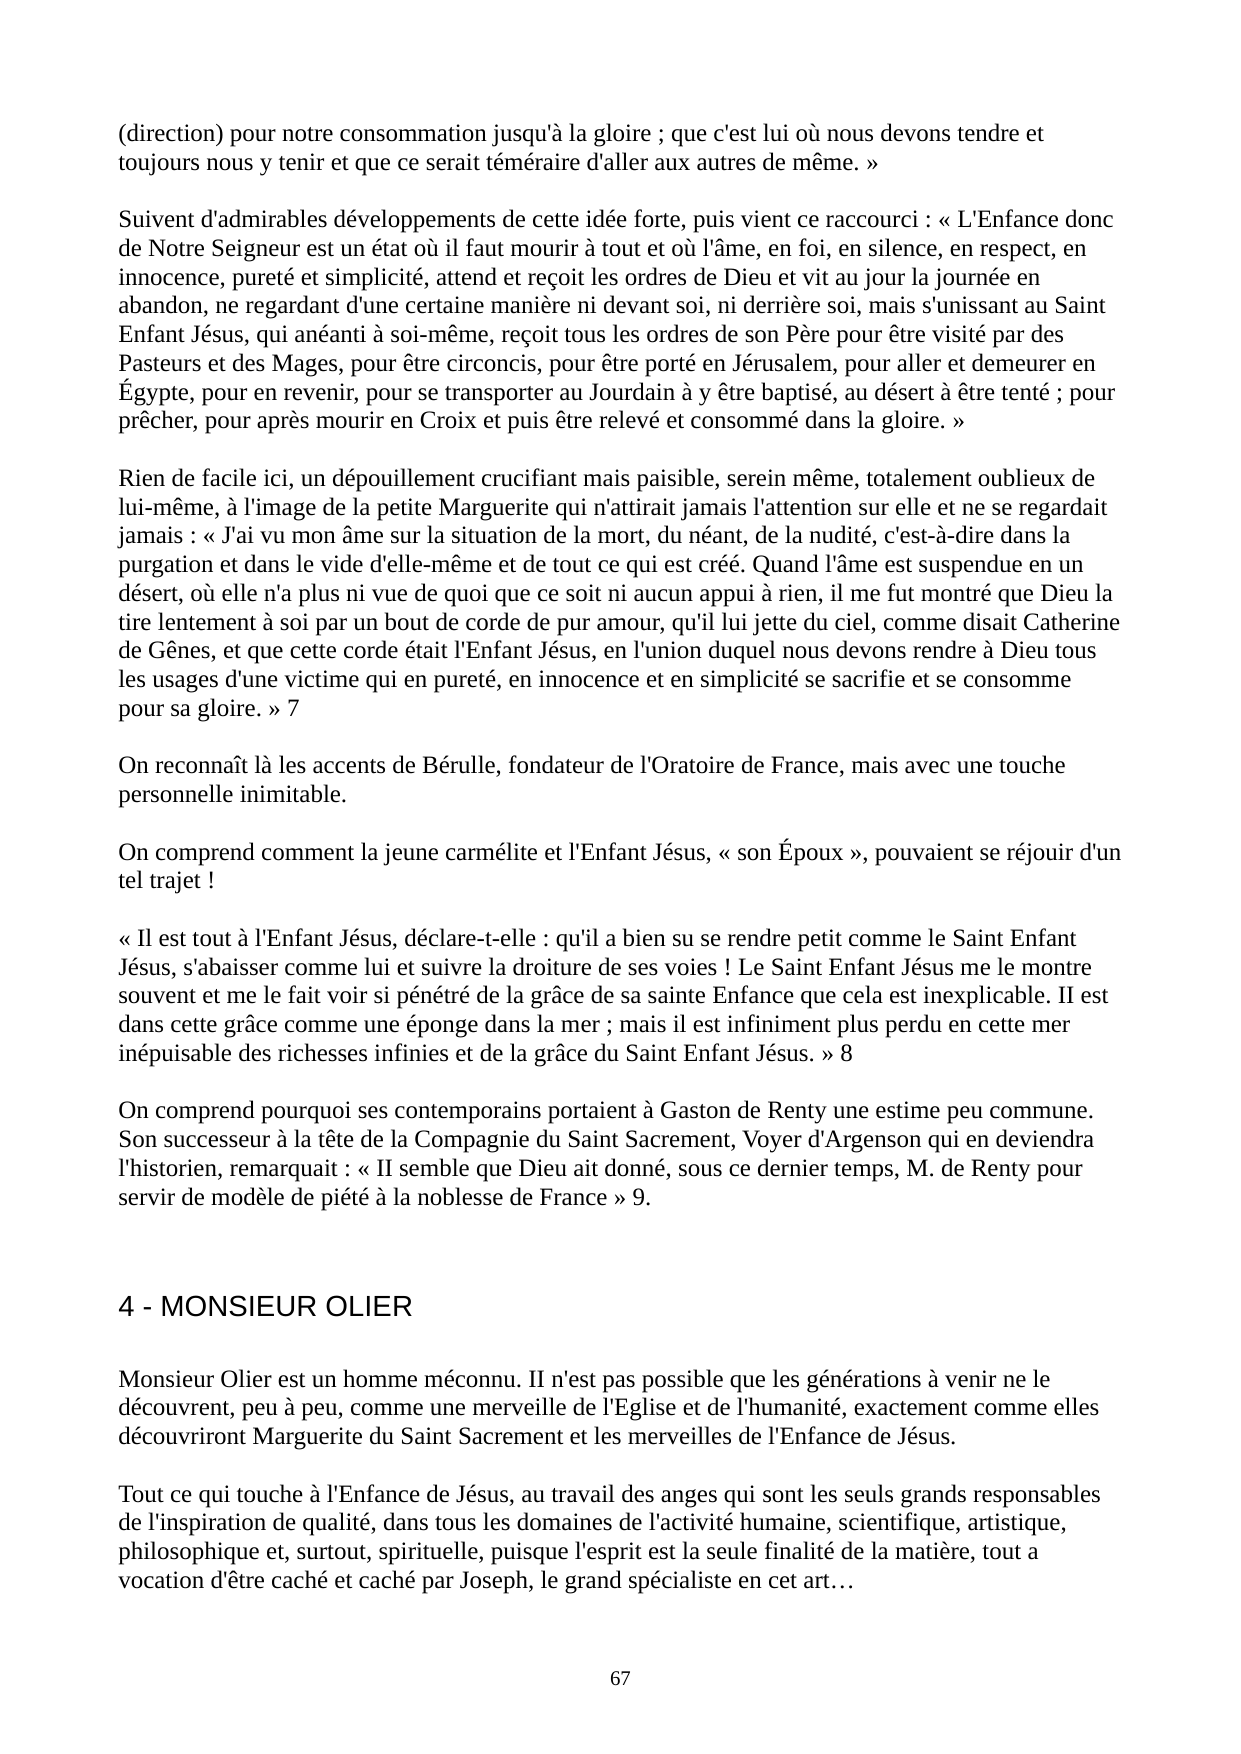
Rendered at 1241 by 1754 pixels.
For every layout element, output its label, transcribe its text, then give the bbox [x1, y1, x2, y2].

text (direction) pour notre consommation jusqu'à la gloire ; que c'est lui où nous devons tendre et toujours nous y tenir et que ce serait téméraire d'aller aux autres de même. » [118, 118, 1122, 176]
text On reconnaît là les accents de Bérulle, fondateur de l'Oratoire de France, mais avec une touche personnelle inimitable. [118, 751, 1122, 808]
text innocence, pureté et simplicité, attend et reçoit les ordres de Dieu et vit au jour la journée en abandon, ne regardant d'une certaine manière ni devant soi, ni derrière soi, mais s'unissant au Saint Enfant Jésus, qui anéanti à soi-même, reçoit tous les ordres de son Père pour être visité par des Pasteurs et des Mages, pour être circoncis, pour être porté en Jérusalem, pour aller et demeurer en Égypte, pour en revenir, pour se transporter au Jourdain à y être baptisé, au désert à être tenté ; pour prêcher, pour après mourir en Croix et puis être relevé et consommé dans la gloire. » [118, 262, 1122, 434]
text On comprend comment la jeune carmélite et l'Enfant Jésus, « son Époux », pouvaient se réjouir d'un tel trajet ! [118, 837, 1122, 894]
subtitle 4 - MONSIEUR OLIER [118, 1289, 1122, 1322]
text Suivent d'admirables développements de cette idée forte, puis vient ce raccourci : « L'Enfance donc de Notre Seigneur est un état où il faut mourir à tout et où l'âme, en foi, en silence, en respect, en [118, 204, 1122, 262]
text Rien de facile ici, un dépouillement crucifiant mais paisible, serein même, totalement oublieux de lui-même, à l'image de la petite Marguerite qui n'attirait jamais l'attention sur elle et ne se regardait jamais : « J'ai vu mon âme sur la situation de la mort, du néant, de la nudité, c'est-à-dire dans la purgation et dans le vide d'elle-même et de tout ce qui est créé. Quand l'âme est suspendue en un désert, où elle n'a plus ni vue de quoi que ce soit ni aucun appui à rien, il me fut montré que Dieu la tire lentement à soi par un bout de corde de pur amour, qu'il lui jette du ciel, comme disait Catherine de Gênes, et que cette corde était l'Enfant Jésus, en l'union duquel nous devons rendre à Dieu tous les usages d'une victime qui en pureté, en innocence et en simplicité se sacrifie et se consomme pour sa gloire. » 7 [118, 463, 1122, 722]
text Tout ce qui touche à l'Enfance de Jésus, au travail des anges qui sont les seuls grands responsables de l'inspiration de qualité, dans tous les domaines de l'activité humaine, scientifique, artistique, philosophique et, surtout, spirituelle, puisque l'esprit est la seule finalité de la matière, tout a vocation d'être caché et caché par Joseph, le grand spécialiste en cet art… [118, 1479, 1122, 1594]
text On comprend pourquoi ses contemporains portaient à Gaston de Renty une estime peu commune. Son successeur à la tête de la Compagnie du Saint Sacrement, Voyer d'Argenson qui en deviendra [118, 1096, 1122, 1153]
text Monsieur Olier est un homme méconnu. II n'est pas possible que les générations à venir ne le découvrent, peu à peu, comme une merveille de l'Eglise et de l'humanité, exactement comme elles [118, 1364, 1122, 1421]
text l'historien, remarquait : « II semble que Dieu ait donné, sous ce dernier temps, M. de Renty pour servir de modèle de piété à la noblesse de France » 9. [118, 1153, 1122, 1211]
text « Il est tout à l'Enfant Jésus, déclare-t-elle : qu'il a bien su se rendre petit comme le Saint Enfant Jésus, s'abaisser comme lui et suivre la droiture de ses voies ! Le Saint Enfant Jésus me le montre souvent et me le fait voir si pénétré de la grâce de sa sainte Enfance que cela est inexplicable. II est dans cette grâce comme une éponge dans la mer ; mais il est infiniment plus perdu en cette mer inépuisable des richesses infinies et de la grâce du Saint Enfant Jésus. » 8 [118, 923, 1122, 1067]
text découvriront Marguerite du Saint Sacrement et les merveilles de l'Enfance de Jésus. [118, 1421, 1122, 1450]
